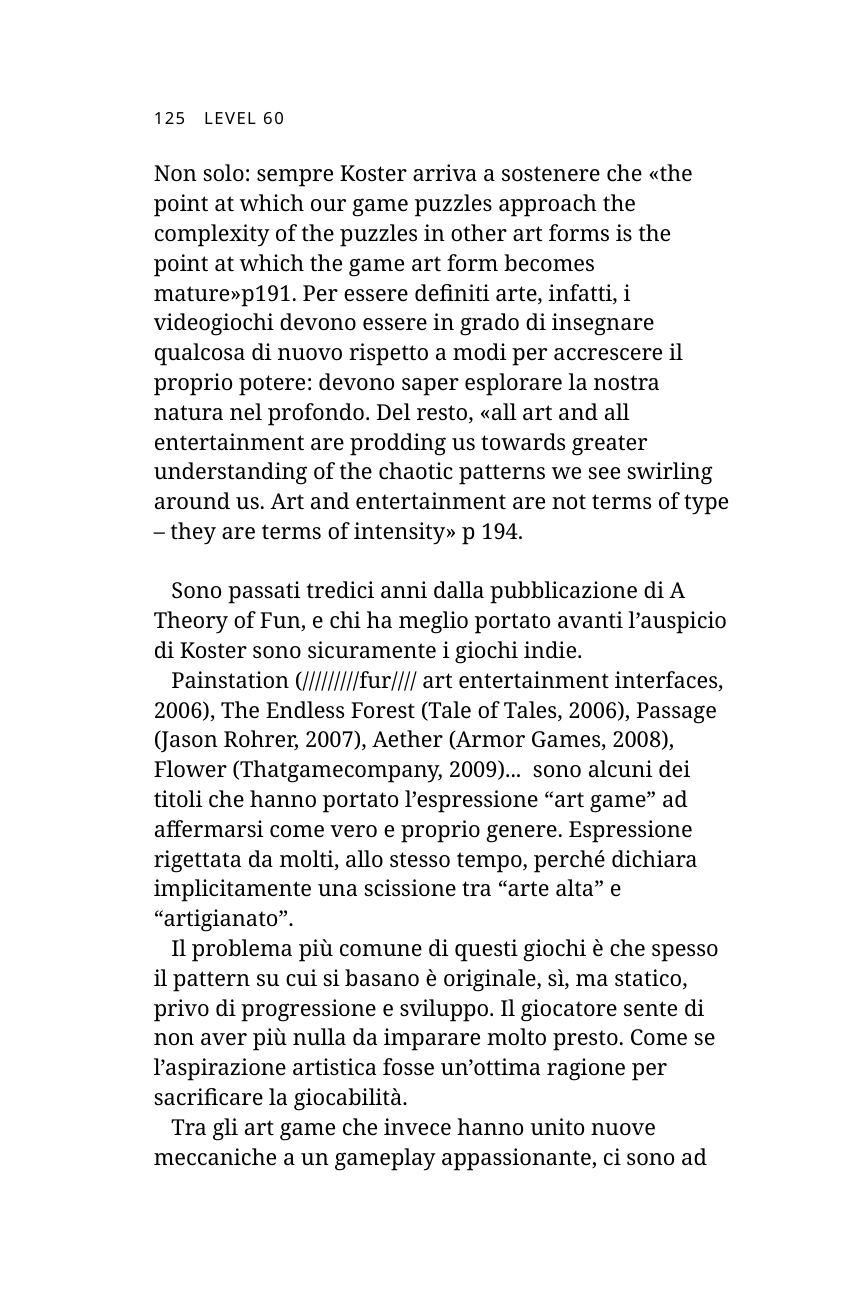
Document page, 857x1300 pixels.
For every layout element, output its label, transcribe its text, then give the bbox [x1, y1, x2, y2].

text Tra gli art game che invece hanno unito nuove meccaniche a un gameplay appassionante, ci sono ad [153, 1112, 732, 1171]
text Il problema più comune di questi giochi è che spesso il pattern su cui si basano è originale, sì, ma statico, privo di progressione e sviluppo. Il giocatore sente di non aver più nulla da imparare molto presto. Come se l’aspirazione artistica fosse un’ottima ragione per sacrificare la giocabilità. [153, 933, 732, 1112]
text Non solo: sempre Koster arriva a sostenere che «the point at which our game puzzles approach the complexity of the puzzles in other art forms is the point at which the game art form becomes mature»p191. Per essere definiti arte, infatti, i videogiochi devono essere in grado di insegnare qualcosa di nuovo rispetto a modi per accrescere il proprio potere: devono saper esplorare la nostra natura nel profondo. Del resto, «all art and all entertainment are prodding us towards greater understanding of the chaotic patterns we see swirling around us. Art and entertainment are not terms of type – they are terms of intensity» p 194. [153, 158, 732, 546]
text Painstation (/////////fur//// art entertainment interfaces, 2006), The Endless Forest (Tale of Tales, 2006), Passage (Jason Rohrer, 2007), Aether (Armor Games, 2008), Flower (Thatgamecompany, 2009)... sono alcuni dei titoli che hanno portato l’espressione “art game” ad affermarsi come vero e proprio genere. Espressione rigettata da molti, allo stesso tempo, perché dichiara implicitamente una scissione tra “arte alta” e “artigianato”. [153, 665, 732, 933]
text Sono passati tredici anni dalla pubblicazione di A Theory of Fun, e chi ha meglio portato avanti l’auspicio di Koster sono sicuramente i giochi indie. [153, 576, 732, 665]
